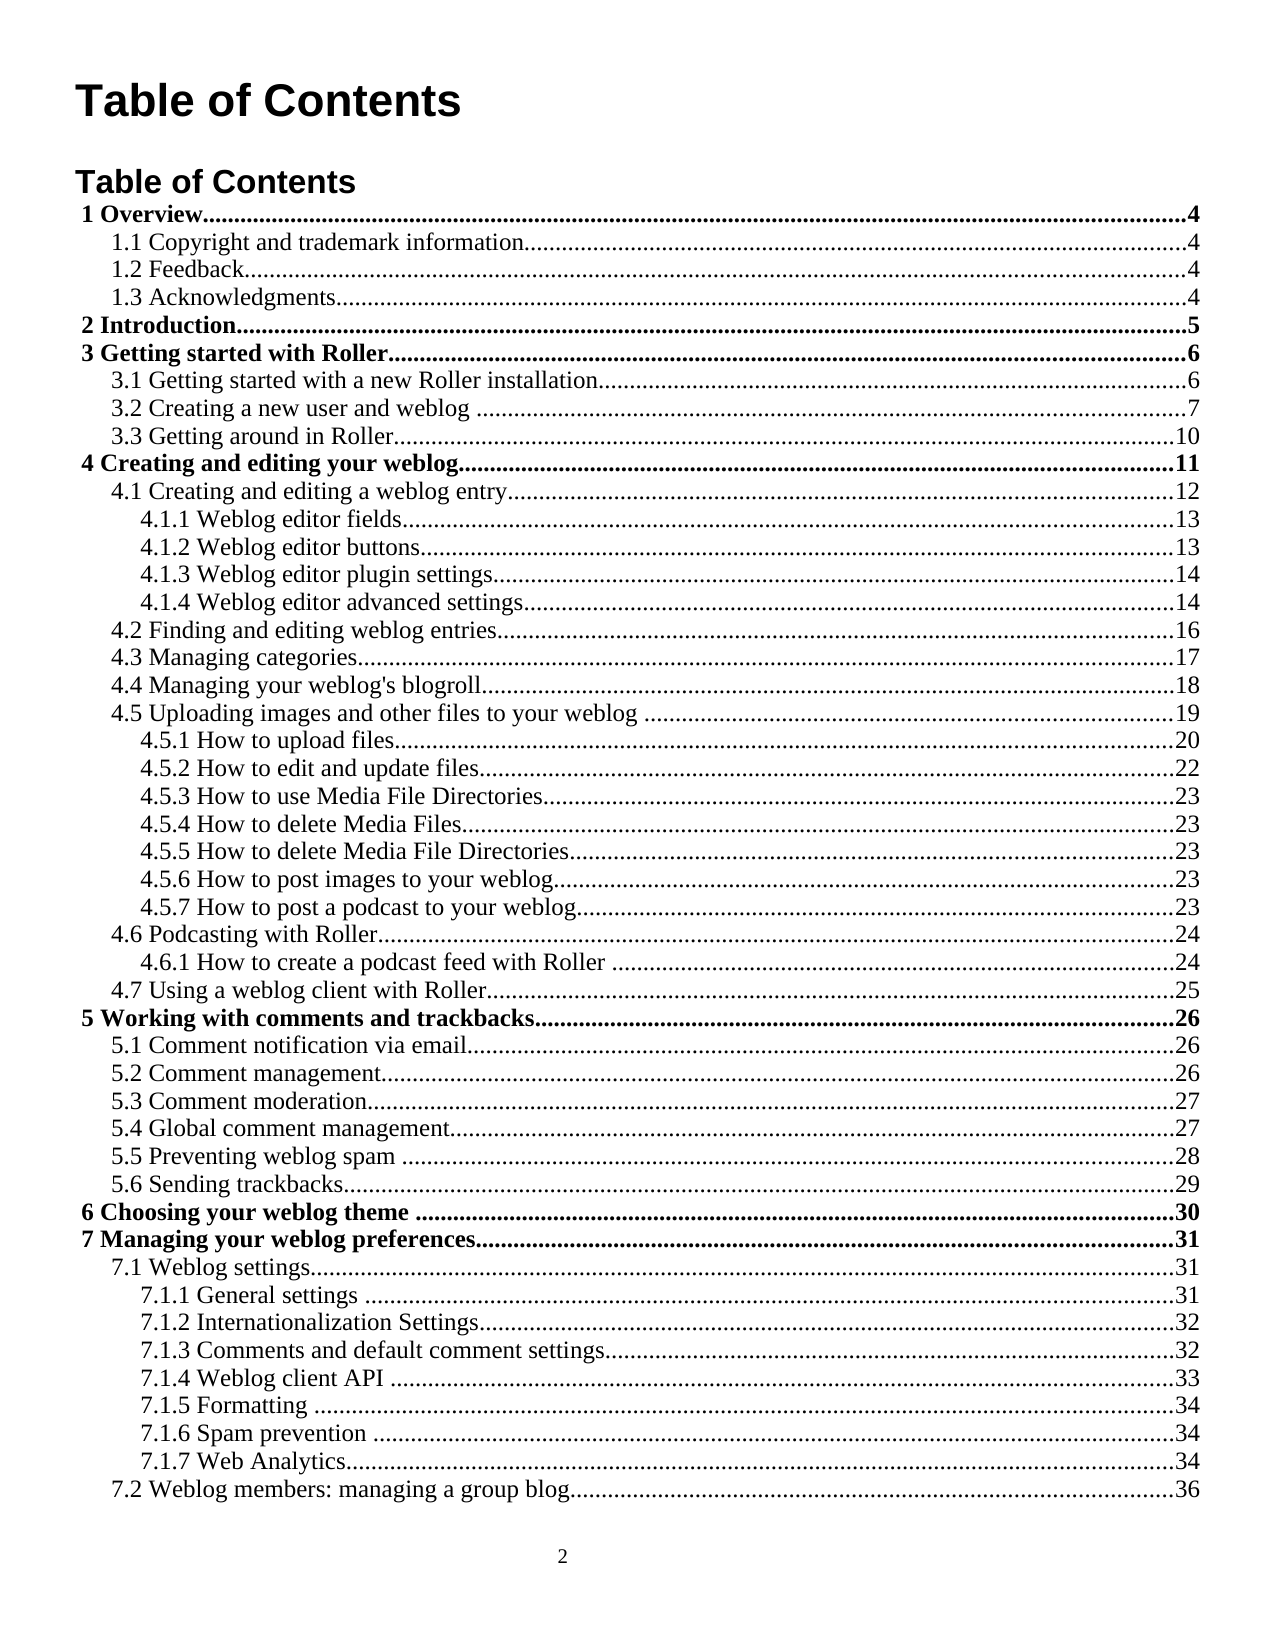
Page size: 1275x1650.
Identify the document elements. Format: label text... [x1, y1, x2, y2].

text 4.6.1 How to create a podcast feed with Roller 24 [134, 948, 1200, 976]
text 5.6 Sending trackbacks 29 [104, 1170, 1200, 1198]
text 3.1 Getting started with a new Roller installation 6 [104, 366, 1200, 394]
text 7.1 Weblog settings 31 [104, 1253, 1200, 1281]
subtitle Table of Contents [75, 163, 1200, 200]
text 4.1.3 Weblog editor plugin settings 14 [134, 560, 1200, 588]
text 4.5 Uploading images and other files to your weblog 19 [104, 699, 1200, 727]
text 1.3 Acknowledgments 4 [104, 283, 1200, 311]
text 4 Creating and editing your weblog 11 [75, 449, 1200, 477]
text 1.1 Copyright and trademark information 4 [104, 228, 1200, 256]
text 5.3 Comment moderation 27 [104, 1087, 1200, 1114]
text 4.5.4 How to delete Media Files 23 [134, 810, 1200, 837]
text 5 Working with comments and trackbacks 26 [75, 1004, 1200, 1031]
text 5.2 Comment management 26 [104, 1059, 1200, 1087]
text 7.1.3 Comments and default comment settings 32 [134, 1336, 1200, 1364]
text 4.1.4 Weblog editor advanced settings 14 [134, 588, 1200, 616]
text 4.4 Managing your weblog's blogroll 18 [104, 671, 1200, 699]
text 1 Overview 4 [75, 200, 1200, 228]
text 4.5.3 How to use Media File Directories 23 [134, 782, 1200, 810]
text 4.1.1 Weblog editor fields 13 [134, 505, 1200, 533]
text 4.1.2 Weblog editor buttons 13 [134, 533, 1200, 560]
text 4.6 Podcasting with Roller 24 [104, 921, 1200, 948]
text Table of Contents [75, 75, 1200, 126]
text 4.7 Using a weblog client with Roller 25 [104, 976, 1200, 1004]
text 4.2 Finding and editing weblog entries 16 [104, 616, 1200, 643]
text 7.1.6 Spam prevention 34 [134, 1419, 1200, 1447]
text 7.1.1 General settings 31 [134, 1281, 1200, 1308]
text 7.1.2 Internationalization Settings 32 [134, 1308, 1200, 1336]
text 4.5.2 How to edit and update files 22 [134, 754, 1200, 782]
text 7.1.5 Formatting 34 [134, 1392, 1200, 1419]
text 5.1 Comment notification via email 26 [104, 1031, 1200, 1059]
text 3 Getting started with Roller 6 [75, 339, 1200, 366]
text 3.2 Creating a new user and weblog 7 [104, 394, 1200, 422]
text 4.5.6 How to post images to your weblog 23 [134, 865, 1200, 893]
text 7 Managing your weblog preferences 31 [75, 1225, 1200, 1253]
text 4.1 Creating and editing a weblog entry 12 [104, 477, 1200, 505]
text 4.5.1 How to upload files 20 [134, 727, 1200, 754]
text 7.2 Weblog members: managing a group blog 36 [104, 1475, 1200, 1502]
text 5.4 Global comment management 27 [104, 1114, 1200, 1142]
text 2 Introduction 5 [75, 311, 1200, 339]
text 7.1.4 Weblog client API 33 [134, 1364, 1200, 1392]
text 7.1.7 Web Analytics 34 [134, 1447, 1200, 1475]
text 5.5 Preventing weblog spam 28 [104, 1142, 1200, 1170]
text 3.3 Getting around in Roller 10 [104, 422, 1200, 449]
text 6 Choosing your weblog theme 30 [75, 1198, 1200, 1225]
text 1.2 Feedback 4 [104, 256, 1200, 283]
text 4.3 Managing categories 17 [104, 643, 1200, 671]
text 4.5.5 How to delete Media File Directories 23 [134, 837, 1200, 865]
text 4.5.7 How to post a podcast to your weblog 23 [134, 893, 1200, 921]
